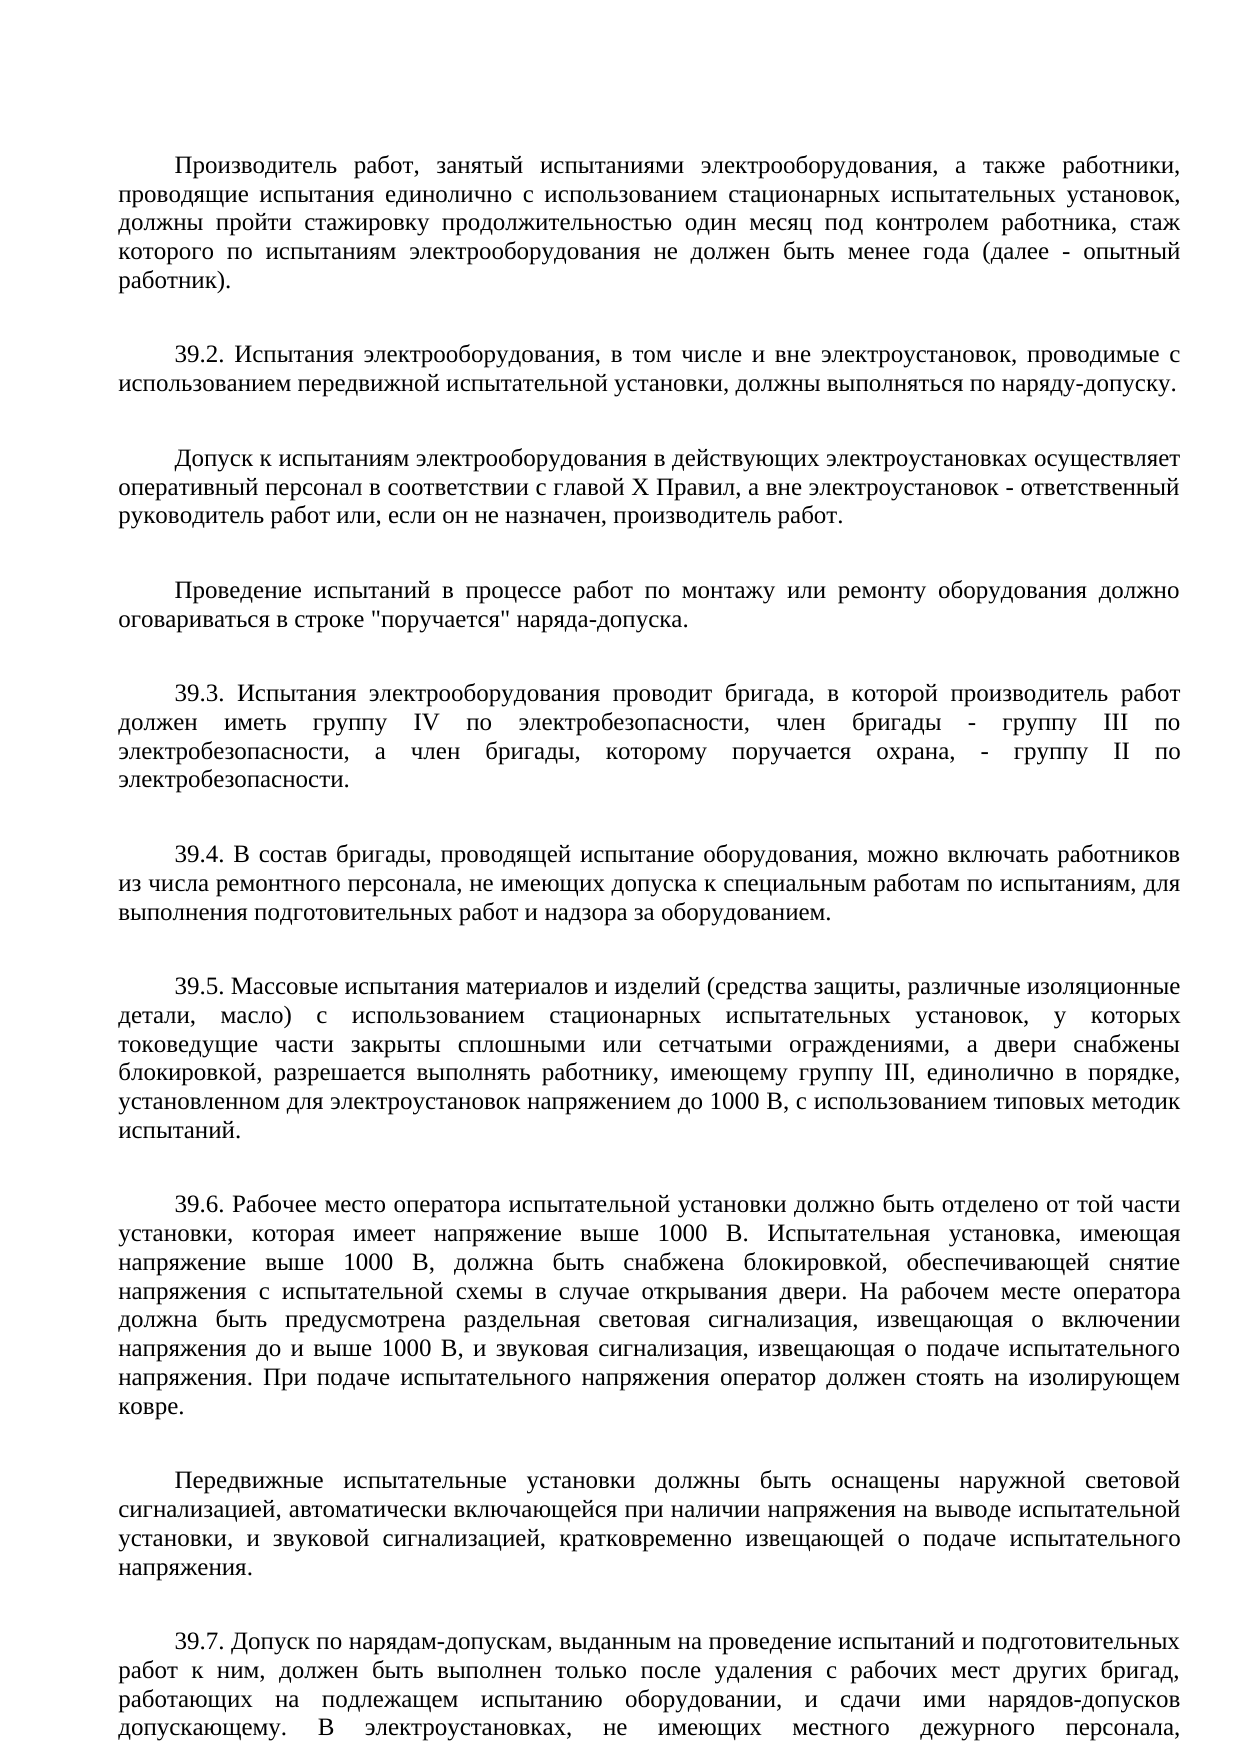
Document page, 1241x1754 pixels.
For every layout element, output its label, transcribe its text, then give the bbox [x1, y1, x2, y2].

text 39.5. Массовые испытания материалов и изделий (средства защиты, различные изоляционные детали, масло) с использованием стационарных испытательных установок, у которых токоведущие части закрыты сплошными или сетчатыми ограждениями, а двери снабжены блокировкой, разрешается выполнять работнику, имеющему группу III, единолично в порядке, установленном для электроустановок напряжением до 1000 В, с использованием типовых методик испытаний. [118, 971, 1181, 1144]
text 39.6. Рабочее место оператора испытательной установки должно быть отделено от той части установки, которая имеет напряжение выше 1000 В. Испытательная установка, имеющая напряжение выше 1000 В, должна быть снабжена блокировкой, обеспечивающей снятие напряжения с испытательной схемы в случае открывания двери. На рабочем месте оператора должна быть предусмотрена раздельная световая сигнализация, извещающая о включении напряжения до и выше 1000 В, и звуковая сигнализация, извещающая о подаче испытательного напряжения. При подаче испытательного напряжения оператор должен стоять на изолирующем ковре. [118, 1189, 1181, 1419]
text Проведение испытаний в процессе работ по монтажу или ремонту оборудования должно оговариваться в строке "поручается" наряда-допуска. [118, 575, 1181, 632]
text Производитель работ, занятый испытаниями электрооборудования, а также работники, проводящие испытания единолично с использованием стационарных испытательных установок, должны пройти стажировку продолжительностью один месяц под контролем работника, стаж которого по испытаниям электрооборудования не должен быть менее года (далее - опытный работник). [118, 150, 1181, 294]
text 39.7. Допуск по нарядам-допускам, выданным на проведение испытаний и подготовительных работ к ним, должен быть выполнен только после удаления с рабочих мест других бригад, работающих на подлежащем испытанию оборудовании, и сдачи ими нарядов-допусков допускающему. В электроустановках, не имеющих местного дежурного персонала, [118, 1626, 1181, 1741]
text Допуск к испытаниям электрооборудования в действующих электроустановках осуществляет оперативный персонал в соответствии с главой X Правил, а вне электроустановок - ответственный руководитель работ или, если он не назначен, производитель работ. [118, 443, 1181, 529]
text Передвижные испытательные установки должны быть оснащены наружной световой сигнализацией, автоматически включающейся при наличии напряжения на выводе испытательной установки, и звуковой сигнализацией, кратковременно извещающей о подаче испытательного напряжения. [118, 1465, 1181, 1580]
text 39.3. Испытания электрооборудования проводит бригада, в которой производитель работ должен иметь группу IV по электробезопасности, член бригады - группу III по электробезопасности, а член бригады, которому поручается охрана, - группу II по электробезопасности. [118, 678, 1181, 793]
text 39.4. В состав бригады, проводящей испытание оборудования, можно включать работников из числа ремонтного персонала, не имеющих допуска к специальным работам по испытаниям, для выполнения подготовительных работ и надзора за оборудованием. [118, 839, 1181, 925]
text 39.2. Испытания электрооборудования, в том числе и вне электроустановок, проводимые с использованием передвижной испытательной установки, должны выполняться по наряду-допуску. [118, 339, 1181, 397]
